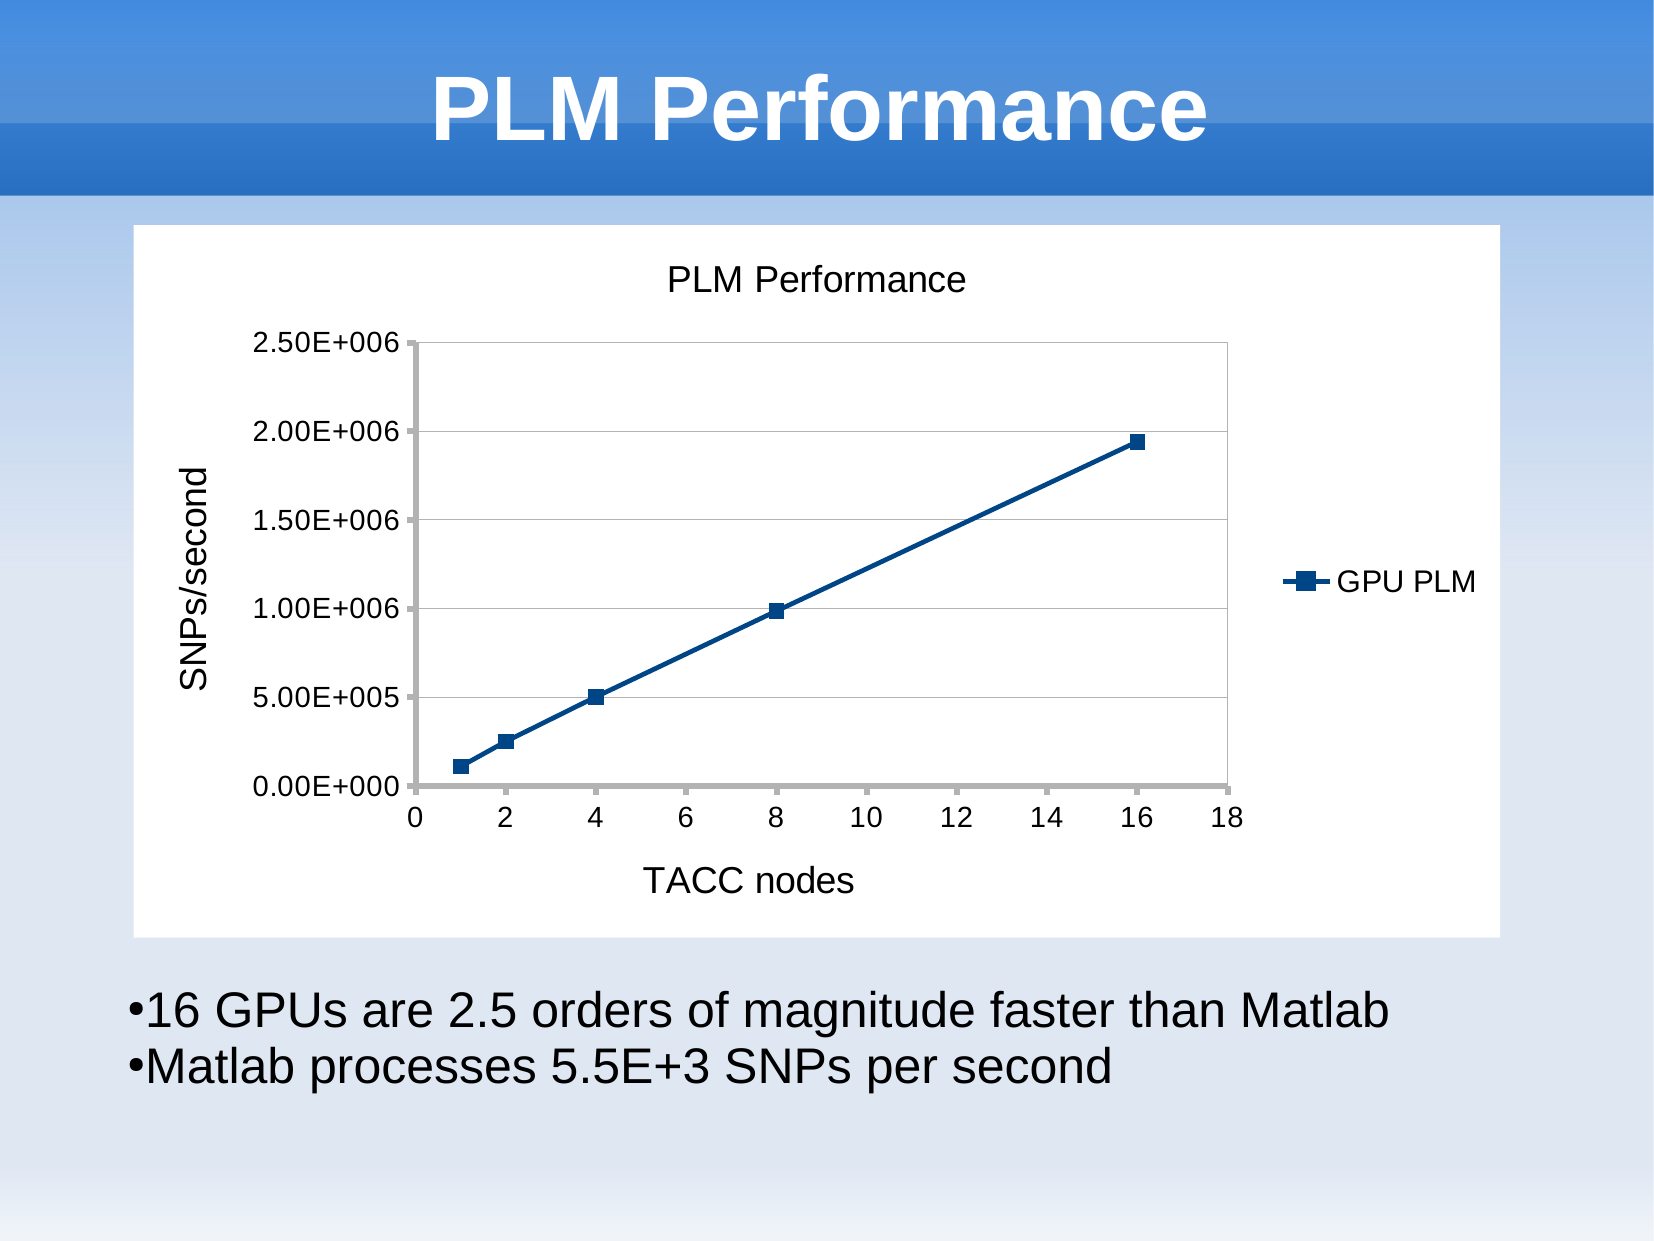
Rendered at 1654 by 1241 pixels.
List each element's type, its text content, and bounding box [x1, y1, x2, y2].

title PLM Performance [76, 7, 1565, 200]
text_box 16 GPUs are 2.5 orders of magnitude faster than Matlab Matlab processes 5.5E+3 SNPs per second [112, 975, 1576, 1126]
chart [133, 225, 1501, 938]
picture [0, 0, 1654, 1241]
